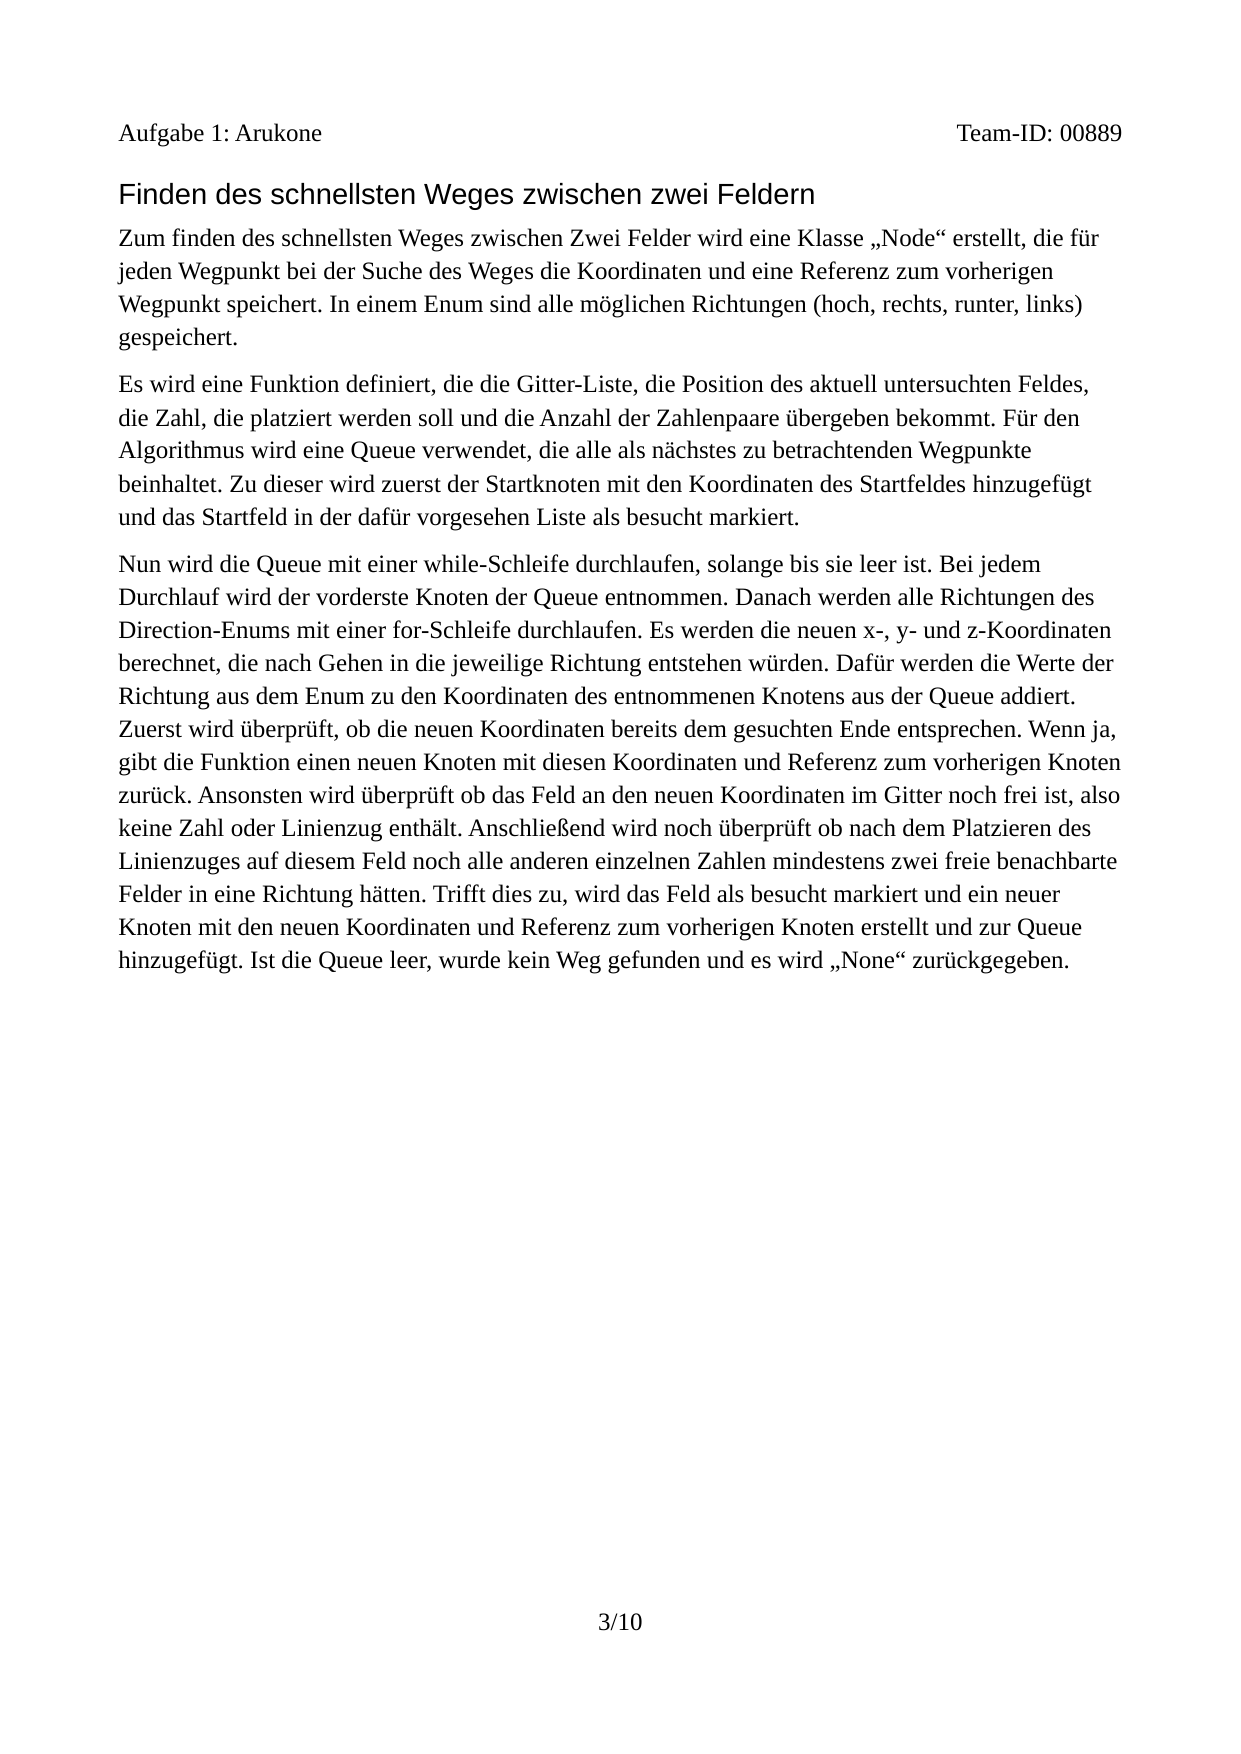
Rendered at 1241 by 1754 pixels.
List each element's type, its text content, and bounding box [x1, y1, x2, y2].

subtitle Finden des schnellsten Weges zwischen zwei Feldern [118, 177, 1122, 210]
text Es wird eine Funktion definiert, die die Gitter-Liste, die Position des aktuell untersuchten Feldes, die Zahl, die platziert werden soll und die Anzahl der Zahlenpaare übergeben bekommt. Für den Algorithmus wird eine Queue verwendet, die alle als nächstes zu betrachtenden Wegpunkte beinhaltet. Zu dieser wird zuerst der Startknoten mit den Koordinaten des Startfeldes hinzugefügt und das Startfeld in der dafür vorgesehen Liste als besucht markiert. [118, 369, 1122, 530]
text Zum finden des schnellsten Weges zwischen Zwei Felder wird eine Klasse „Node“ erstellt, die für jeden Wegpunkt bei der Suche des Weges die Koordinaten und eine Referenz zum vorherigen Wegpunkt speichert. In einem Enum sind alle möglichen Richtungen (hoch, rechts, runter, links) gespeichert. [118, 223, 1122, 351]
text Nun wird die Queue mit einer while-Schleife durchlaufen, solange bis sie leer ist. Bei jedem Durchlauf wird der vorderste Knoten der Queue entnommen. Danach werden alle Richtungen des Direction-Enums mit einer for-Schleife durchlaufen. Es werden die neuen x-, y- und z-Koordinaten berechnet, die nach Gehen in die jeweilige Richtung entstehen würden. Dafür werden die Werte der Richtung aus dem Enum zu den Koordinaten des entnommenen Knotens aus der Queue addiert. Zuerst wird überprüft, ob die neuen Koordinaten bereits dem gesuchten Ende entsprechen. Wenn ja, gibt die Funktion einen neuen Knoten mit diesen Koordinaten und Referenz zum vorherigen Knoten zurück. Ansonsten wird überprüft ob das Feld an den neuen Koordinaten im Gitter noch frei ist, also keine Zahl oder Linienzug enthält. Anschließend wird noch überprüft ob nach dem Platzieren des Linienzuges auf diesem Feld noch alle anderen einzelnen Zahlen mindestens zwei freie benachbarte Felder in eine Richtung hätten. Trifft dies zu, wird das Feld als besucht markiert und ein neuer Knoten mit den neuen Koordinaten und Referenz zum vorherigen Knoten erstellt und zur Queue hinzugefügt. Ist die Queue leer, wurde kein Weg gefunden und es wird „None“ zurückgegeben. [118, 549, 1122, 974]
